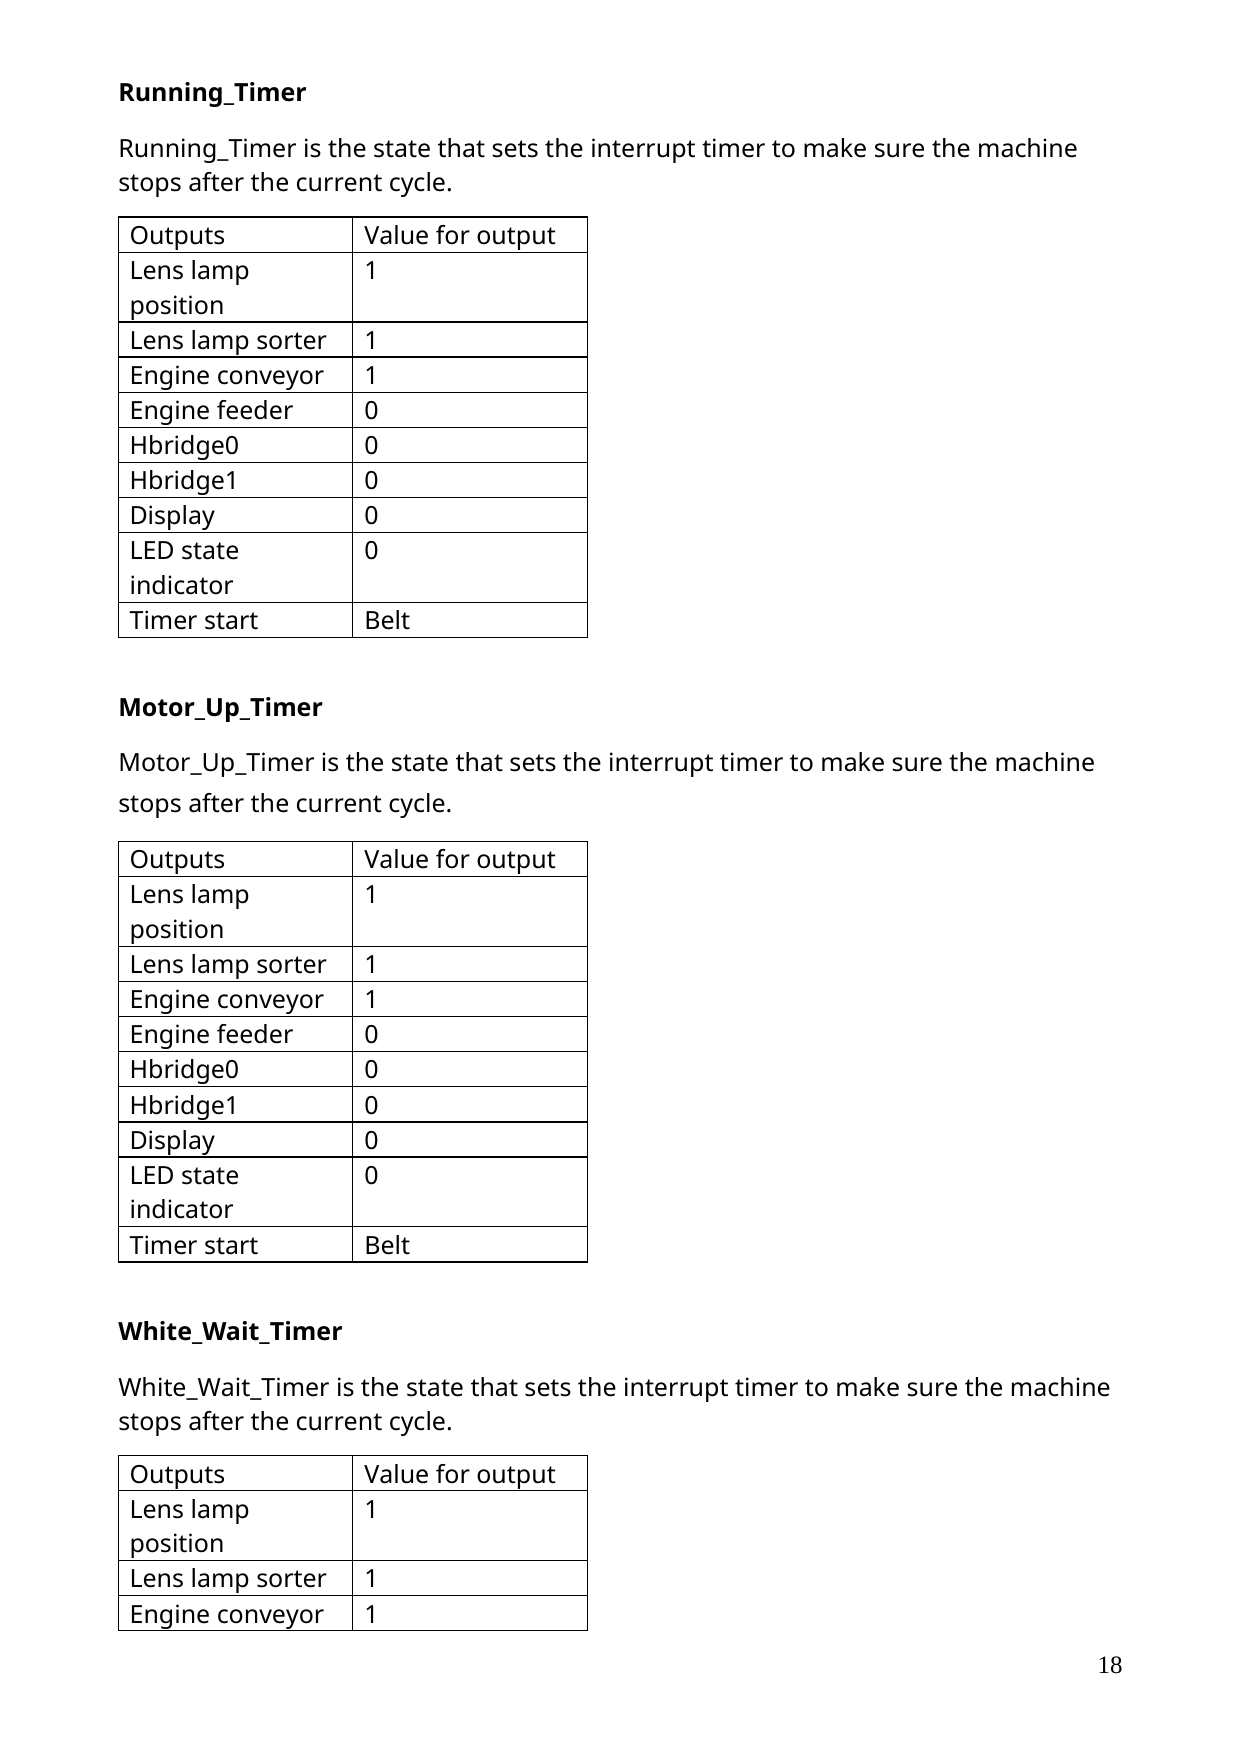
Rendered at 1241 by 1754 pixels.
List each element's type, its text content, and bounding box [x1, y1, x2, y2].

table_cell Engine conveyor [119, 982, 352, 1016]
text Motor_Up_Timer [118, 689, 1122, 723]
text Running_Timer is the state that sets the interrupt timer to make sure the machine stops after the current cycle. [118, 130, 1122, 199]
table_cell 0 [353, 533, 587, 602]
table_header Outputs [119, 1456, 352, 1490]
table_cell 1 [353, 253, 587, 321]
text Running_Timer [118, 75, 1122, 109]
table_cell 0 [353, 1158, 587, 1226]
table_cell Display [119, 498, 352, 532]
table_header Outputs [119, 842, 352, 876]
text Motor_Up_Timer is the state that sets the interrupt timer to make sure the machine stops after the current cycle. [118, 745, 1122, 819]
table_cell 0 [353, 463, 587, 497]
table_cell Belt [353, 1227, 587, 1261]
table_cell 0 [353, 393, 587, 427]
table_cell Timer start [119, 603, 352, 637]
table_cell Lens lamp position [119, 253, 352, 321]
table_cell 1 [353, 877, 587, 946]
table_cell Lens lamp sorter [119, 947, 352, 981]
table_cell 1 [353, 323, 587, 356]
table_cell Timer start [119, 1227, 352, 1261]
table_header Value for output [353, 842, 587, 876]
table_cell 0 [353, 428, 587, 462]
table_header Value for output [353, 1456, 587, 1490]
table_cell Lens lamp position [119, 877, 352, 946]
table_cell 1 [353, 1561, 587, 1595]
table_cell Lens lamp position [119, 1491, 352, 1560]
table_cell Hbridge1 [119, 463, 352, 497]
table_cell 0 [353, 1017, 587, 1051]
table_cell Lens lamp sorter [119, 1561, 352, 1595]
table_cell Hbridge0 [119, 428, 352, 462]
table_cell LED state indicator [119, 533, 352, 602]
table_cell Engine conveyor [119, 1596, 352, 1630]
table_cell 1 [353, 947, 587, 981]
table_cell Hbridge0 [119, 1052, 352, 1086]
text White_Wait_Timer is the state that sets the interrupt timer to make sure the machine stops after the current cycle. [118, 1369, 1122, 1438]
table_cell 0 [353, 1087, 587, 1121]
table_cell 0 [353, 1052, 587, 1086]
text White_Wait_Timer [118, 1314, 1122, 1348]
table_cell 1 [353, 1596, 587, 1630]
table_cell LED state indicator [119, 1158, 352, 1226]
table_cell 1 [353, 1491, 587, 1560]
table_cell 0 [353, 498, 587, 532]
table_cell Display [119, 1123, 352, 1156]
table_cell Belt [353, 603, 587, 637]
table_cell Lens lamp sorter [119, 323, 352, 356]
table_header Outputs [119, 218, 352, 252]
table_cell Engine feeder [119, 393, 352, 427]
table_cell Engine feeder [119, 1017, 352, 1051]
table_cell 1 [353, 982, 587, 1016]
table_cell Hbridge1 [119, 1087, 352, 1121]
table_cell 1 [353, 358, 587, 392]
table_cell 0 [353, 1123, 587, 1156]
table_header Value for output [353, 218, 587, 252]
table_cell Engine conveyor [119, 358, 352, 392]
